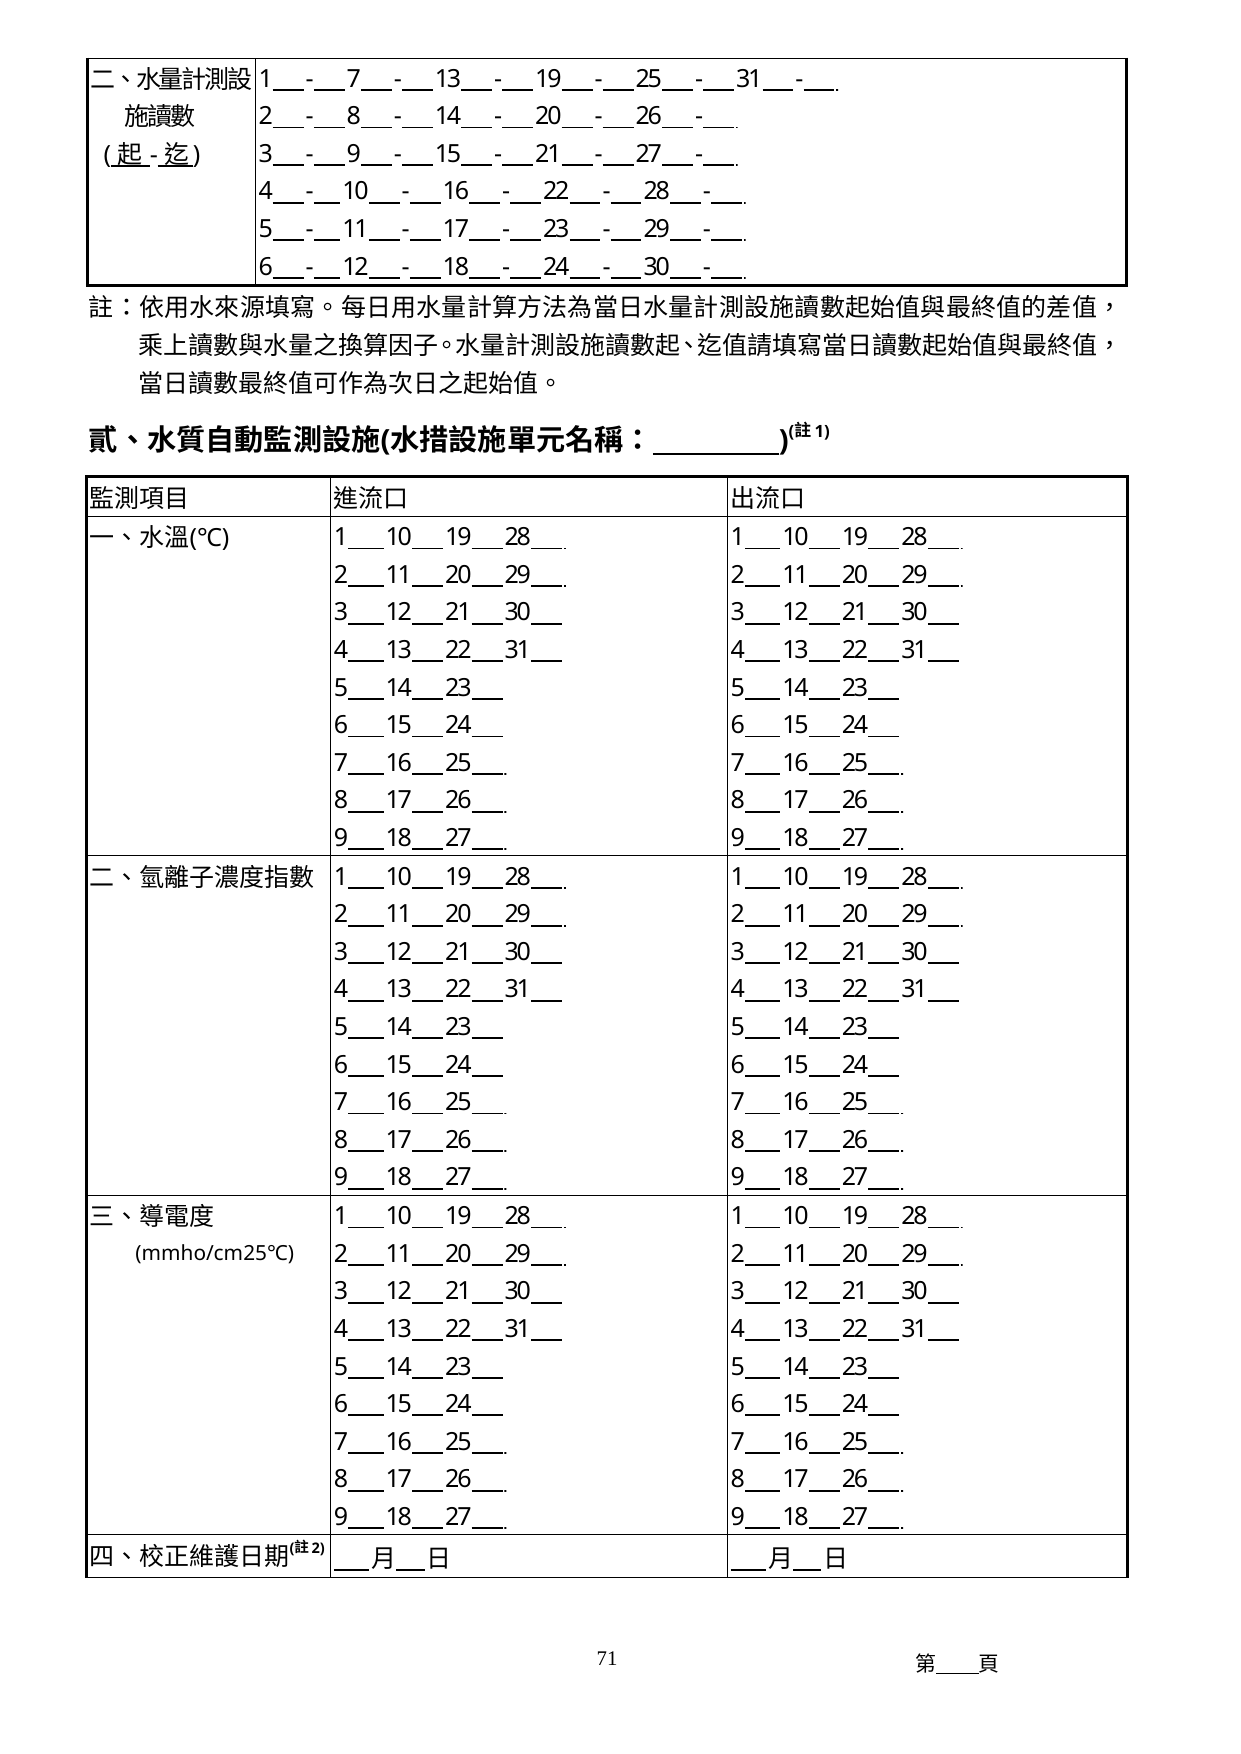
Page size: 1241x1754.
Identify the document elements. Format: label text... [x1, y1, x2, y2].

table_cell 1 10 19 28 2 11 20 29 3 12 21 30 4 13 22 31 5 14 23 6 15 24 7 16 25 8 17 26 9 18 27 [728, 1196, 1126, 1534]
text 貳、水質自動監測設施(水措設施單元名稱： )(註1) [89, 400, 1122, 475]
table_cell 三、導電度 (mmho/cm25℃) [88, 1196, 330, 1534]
table_cell 一、水溫(℃) [88, 517, 330, 855]
text 註：依用水來源填寫。每日用水量計算方法為當日水量計測設施讀數起始值與最終值的差值，乘上讀數與水量之換算因子。水量計測設施讀數起、迄值請填寫當日讀數起始值與最終值，當日讀數最終值可作為次日之起始值。 [89, 287, 1122, 400]
table_cell 1 10 19 28 2 11 20 29 3 12 21 30 4 13 22 31 5 14 23 6 15 24 7 16 25 8 17 26 9 18 27 [331, 517, 727, 855]
table_cell 月 日 [728, 1535, 1126, 1577]
table_header 進流口 [331, 478, 727, 516]
table_header 監測項目 [88, 478, 330, 516]
table_header 出流口 [728, 478, 1126, 516]
table_cell 1 10 19 28 2 11 20 29 3 12 21 30 4 13 22 31 5 14 23 6 15 24 7 16 25 8 17 26 9 18 27 [331, 1196, 727, 1534]
table_cell 1 10 19 28 2 11 20 29 3 12 21 30 4 13 22 31 5 14 23 6 15 24 7 16 25 8 17 26 9 18 27 [728, 856, 1126, 1195]
table_cell 二、水量計測設施讀數 ( 起 - 迄 ) [89, 59, 255, 284]
table_cell 1 10 19 28 2 11 20 29 3 12 21 30 4 13 22 31 5 14 23 6 15 24 7 16 25 8 17 26 9 18 27 [331, 856, 727, 1195]
table_cell 二、氫離子濃度指數 [88, 856, 330, 1195]
table_cell 四、校正維護日期(註2) [88, 1535, 330, 1577]
table_cell 月 日 [331, 1535, 727, 1577]
table_cell 1 - 7 - 13 - 19 - 25 - 31 - 2 - 8 - 14 - 20 - 26 - 3 - 9 - 15 - 21 - 27 - 4 - 10 - 16 - 22 - 28 - 5 - 11 - 17 - 23 - 29 - 6 - 12 - 18 - 24 - 30 - [256, 59, 1125, 284]
table_cell 1 10 19 28 2 11 20 29 3 12 21 30 4 13 22 31 5 14 23 6 15 24 7 16 25 8 17 26 9 18 27 [728, 517, 1126, 855]
